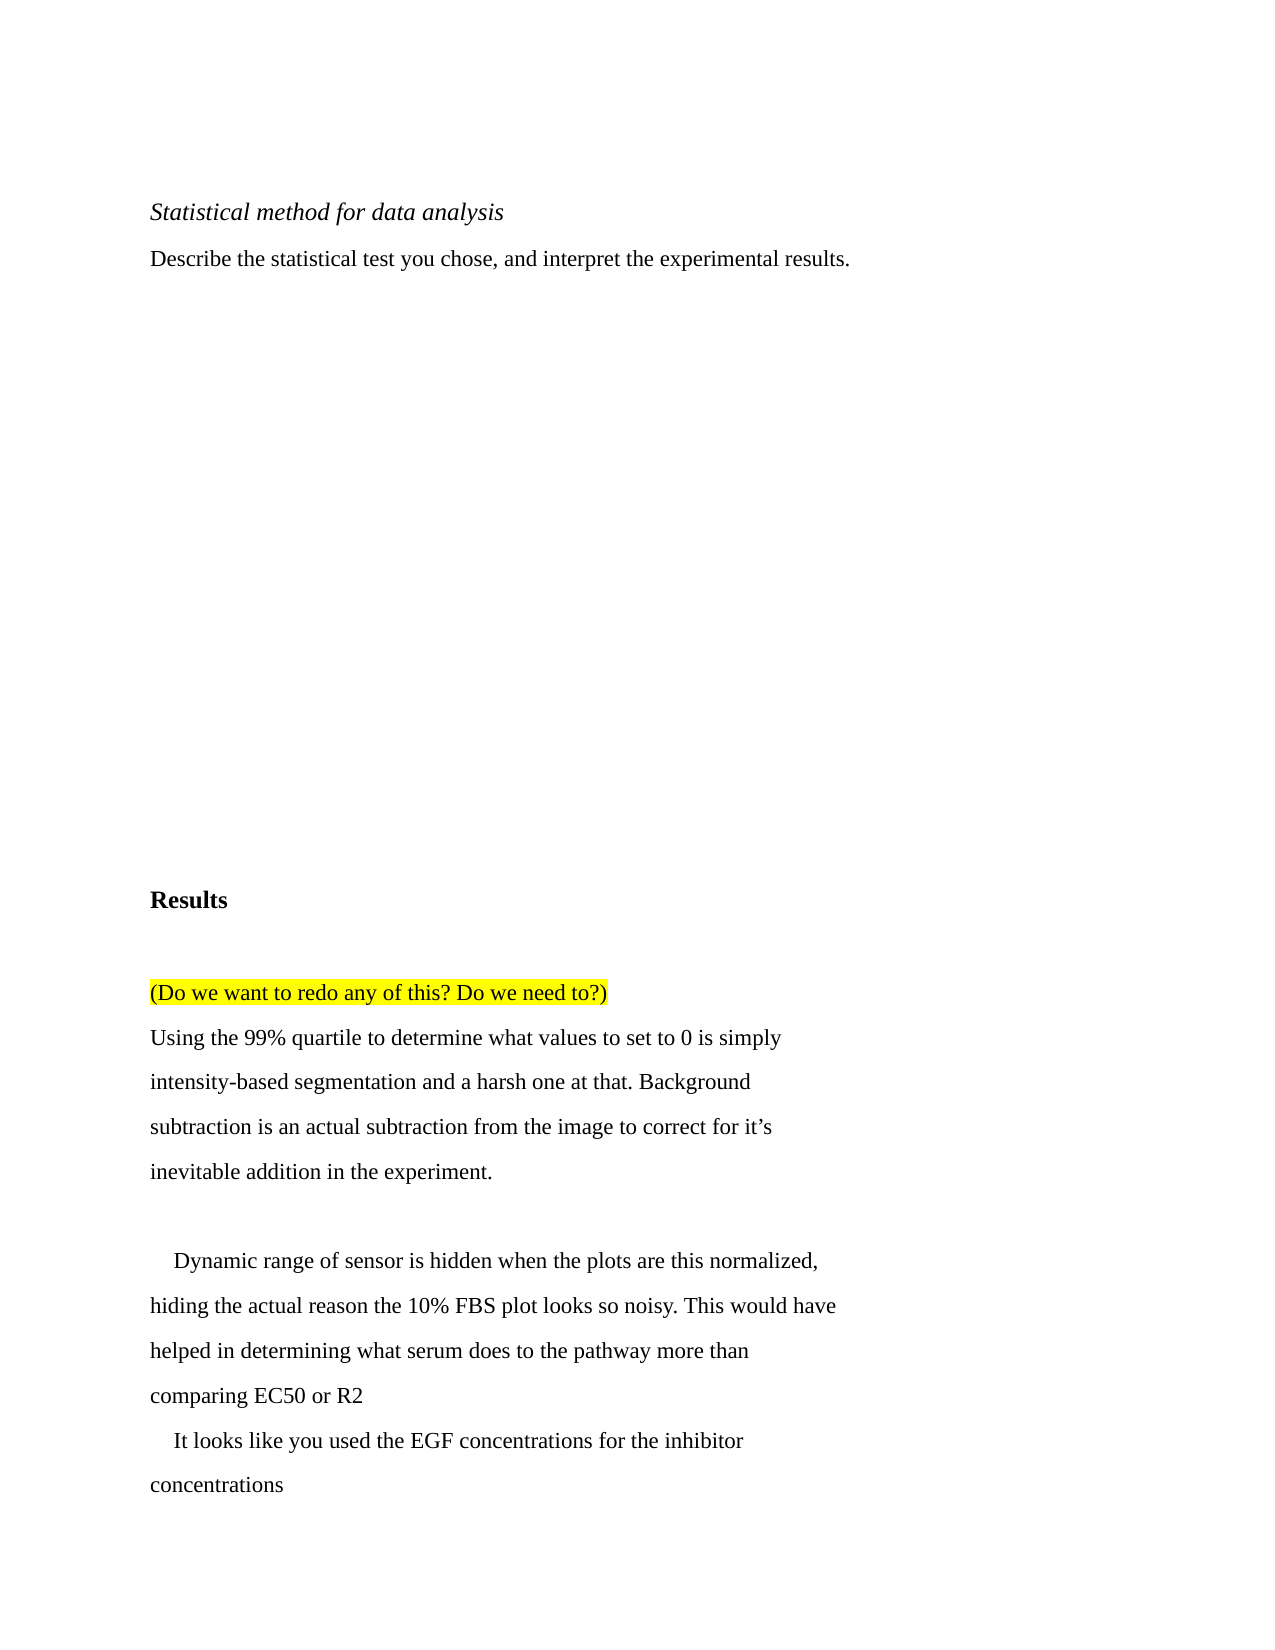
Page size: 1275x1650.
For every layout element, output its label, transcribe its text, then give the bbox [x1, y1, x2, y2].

text helped in determining what serum does to the pathway more than [150, 1337, 1125, 1363]
text concentrations [150, 1472, 1125, 1498]
text hiding the actual reason the 10% FBS plot looks so noisy. This would have [150, 1292, 1125, 1319]
text subtraction is an actual subtraction from the image to correct for it’s [150, 1113, 1125, 1139]
text inevitable addition in the experiment. [150, 1158, 1125, 1184]
text (Do we want to redo any of this? Do we need to?) [150, 979, 1125, 1005]
text Describe the statistical test you chose, and interpret the experimental results. [150, 245, 1125, 271]
text  It looks like you used the EGF concentrations for the inhibitor [150, 1427, 1125, 1453]
text Statistical method for data analysis [150, 197, 1125, 226]
text comparing EC50 or R2 [150, 1382, 1125, 1408]
text Using the 99% quartile to determine what values to set to 0 is simply [150, 1024, 1125, 1050]
text  Dynamic range of sensor is hidden when the plots are this normalized, [150, 1248, 1125, 1274]
text intensity-based segmentation and a harsh one at that. Background [150, 1068, 1125, 1095]
text Results [150, 885, 1125, 914]
